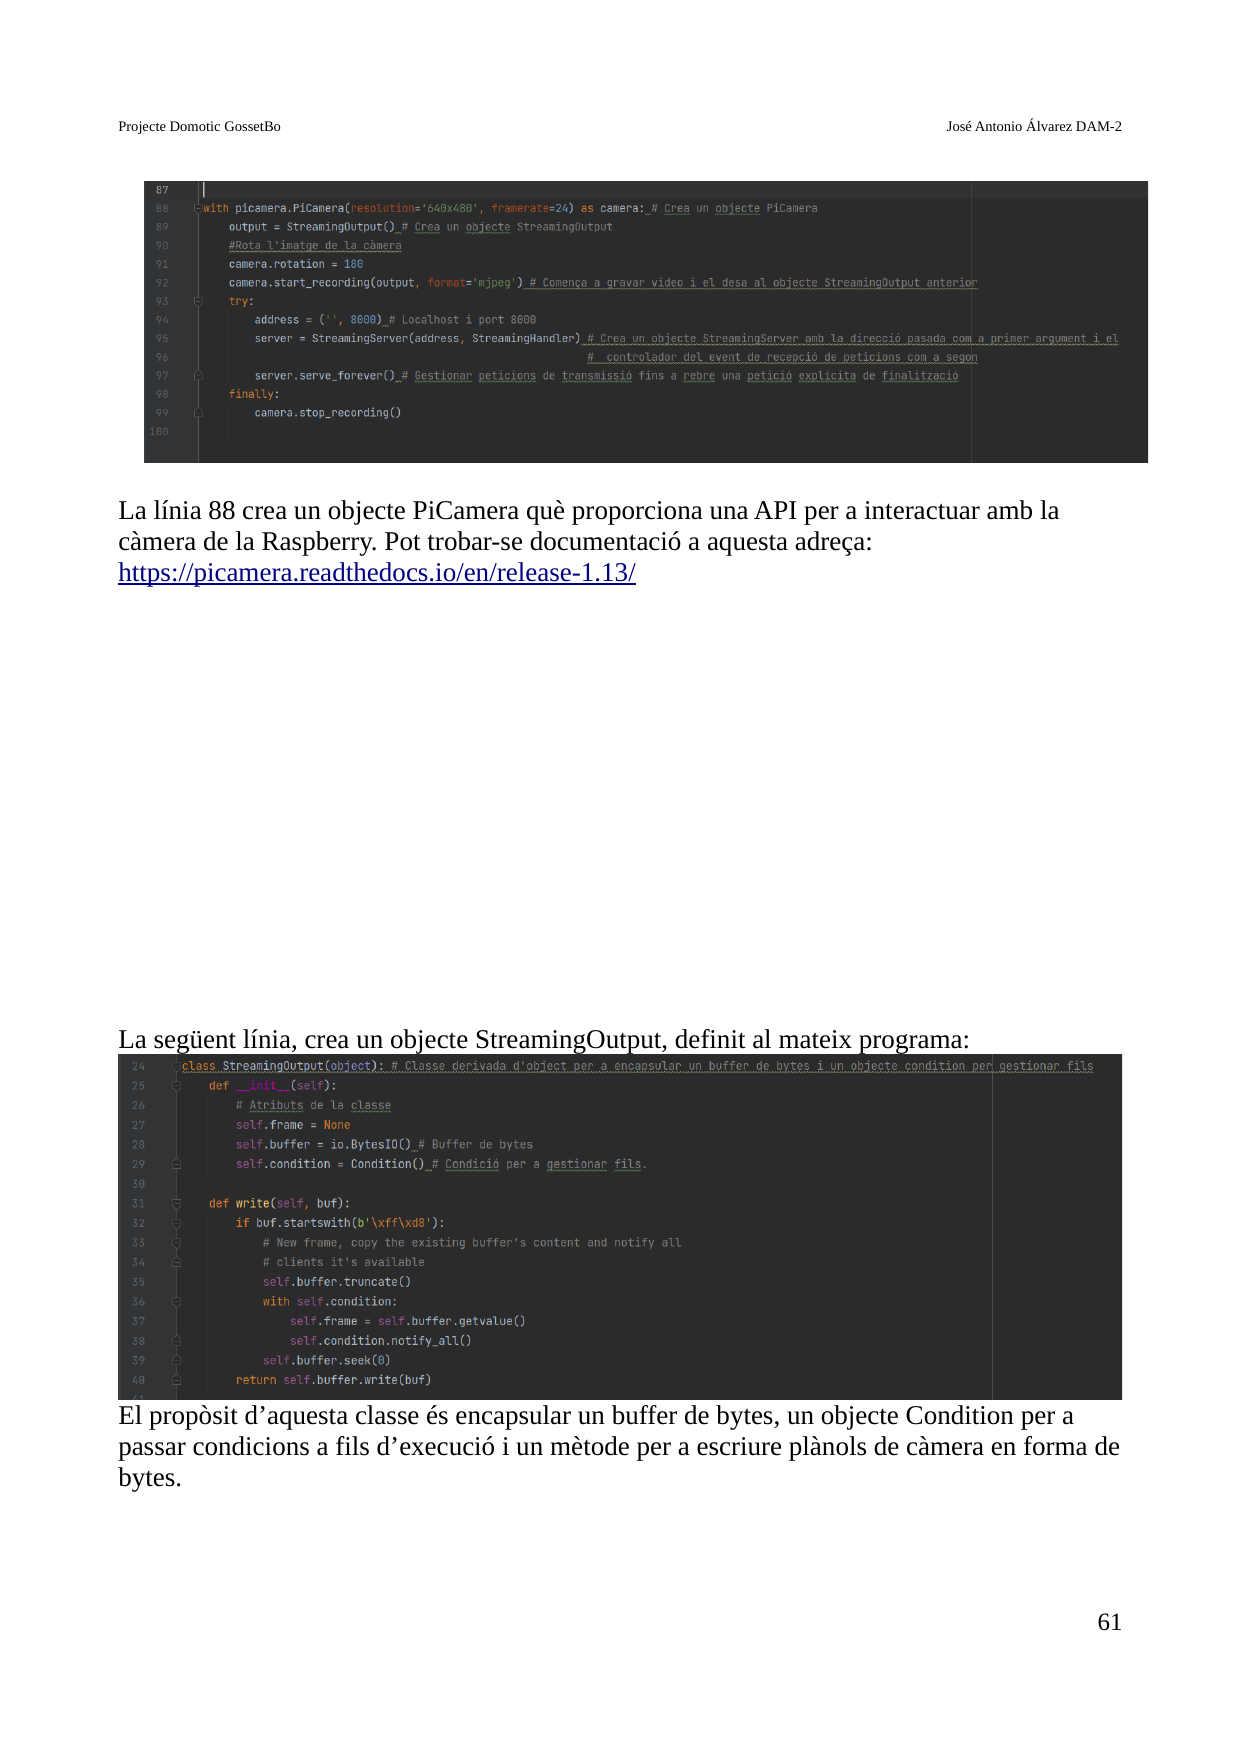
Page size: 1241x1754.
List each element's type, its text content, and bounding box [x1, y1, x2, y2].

text La línia 88 crea un objecte PiCamera què proporciona una API per a interactuar amb la càmera de la Raspberry. Pot trobar-se documentació a aquesta adreça: https://picamera.readthedocs.io/en/release-1.13/ [118, 494, 1122, 587]
text El propòsit d’aquesta classe és encapsular un buffer de bytes, un objecte Condition per a passar condicions a fils d’execució i un mètode per a escriure plànols de càmera en forma de bytes. [118, 1400, 1122, 1493]
text La següent línia, crea un objecte StreamingOutput, definit al mateix programa: [118, 1023, 1122, 1054]
picture [118, 1054, 1123, 1400]
picture [144, 181, 1149, 463]
